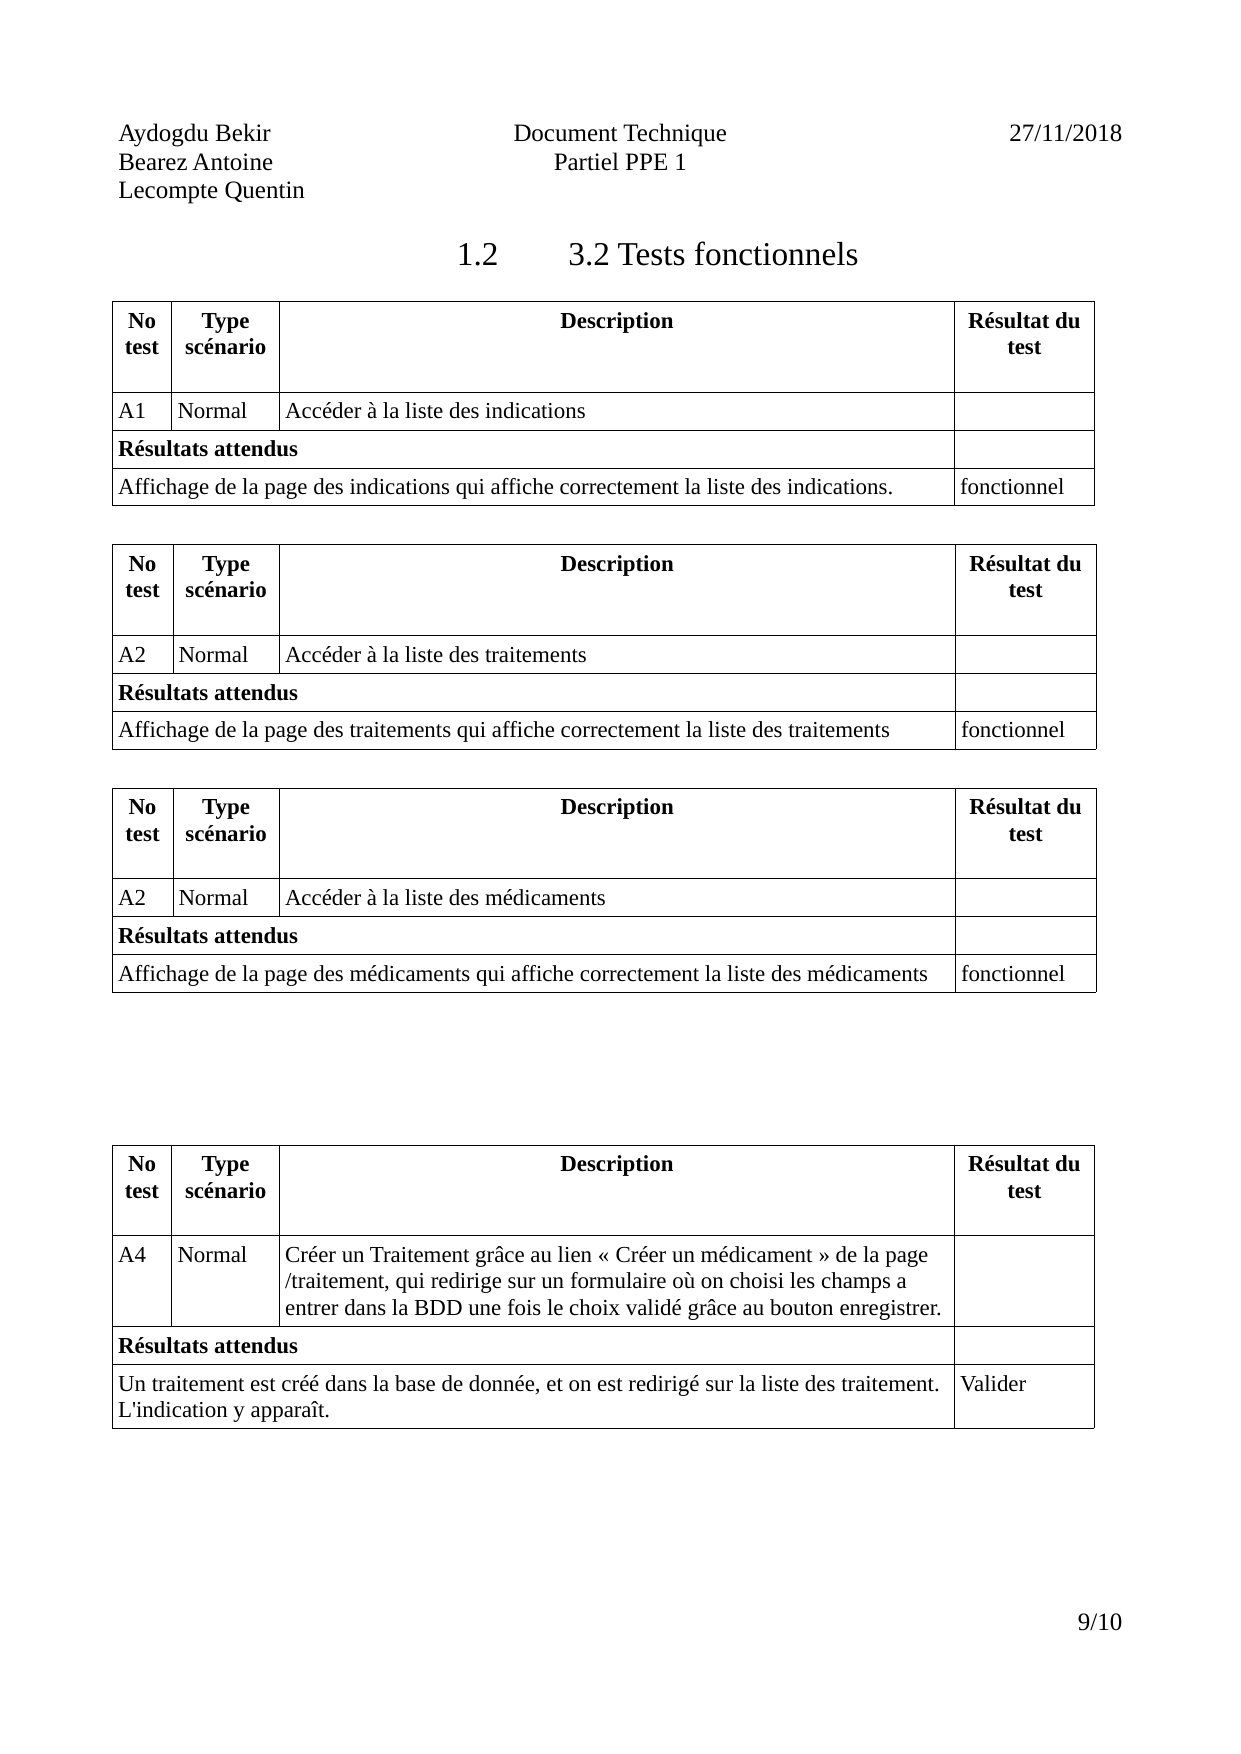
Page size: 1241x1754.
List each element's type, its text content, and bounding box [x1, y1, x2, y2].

table_cell Valider [955, 1365, 1094, 1428]
table_header Résultat du test [955, 302, 1094, 392]
table_cell [956, 917, 1096, 954]
table_cell Affichage de la page des médicaments qui affiche correctement la liste des médicaments [113, 955, 955, 992]
table_cell A2 [113, 879, 173, 916]
table_header No test [113, 789, 173, 878]
table_cell Normal [172, 1236, 279, 1326]
table_cell Accéder à la liste des traitements [280, 636, 955, 673]
table_cell fonctionnel [955, 469, 1094, 505]
table_cell A2 [113, 636, 173, 673]
table_cell Affichage de la page des indications qui affiche correctement la liste des indications. [113, 469, 954, 505]
table_header Description [280, 545, 955, 635]
table_header Résultat du test [956, 545, 1096, 635]
table_cell [955, 431, 1094, 467]
table_cell [955, 393, 1094, 429]
table_cell [956, 674, 1096, 711]
table_cell [956, 636, 1096, 673]
table_cell Affichage de la page des traitements qui affiche correctement la liste des traitements [113, 712, 955, 749]
table_header No test [113, 302, 171, 392]
table_header No test [113, 1146, 171, 1235]
table_cell Accéder à la liste des médicaments [280, 879, 955, 916]
table_cell fonctionnel [956, 712, 1096, 749]
table_cell Résultats attendus [113, 431, 954, 467]
table_cell Résultats attendus [113, 1327, 954, 1364]
table_cell Normal [174, 879, 279, 916]
table_header Type scénario [174, 789, 279, 878]
table_cell Normal [174, 636, 279, 673]
table_header Description [280, 1146, 954, 1235]
table_cell Résultats attendus [113, 674, 955, 711]
table_cell A1 [113, 393, 171, 429]
table_cell Créer un Traitement grâce au lien « Créer un médicament » de la page /traitement, qui redirige sur un formulaire où on choisi les champs a entrer dans la BDD une fois le choix validé grâce au bouton enregistrer. [280, 1236, 954, 1326]
list 3.2 Tests fonctionnels [193, 234, 1122, 272]
table_header Type scénario [174, 545, 279, 635]
table_header Résultat du test [956, 789, 1096, 878]
table_header Résultat du test [955, 1146, 1094, 1235]
table_header No test [113, 545, 173, 635]
table_header Type scénario [172, 302, 279, 392]
table_cell Normal [172, 393, 279, 429]
table_cell fonctionnel [956, 955, 1096, 992]
table_cell [956, 879, 1096, 916]
table_cell Accéder à la liste des indications [280, 393, 954, 429]
table_cell Résultats attendus [113, 917, 955, 954]
table_cell [955, 1236, 1094, 1326]
table_header Type scénario [172, 1146, 279, 1235]
table_header Description [280, 789, 955, 878]
table_cell A4 [113, 1236, 171, 1326]
table_cell Un traitement est créé dans la base de donnée, et on est redirigé sur la liste des traitement. L'indication y apparaît. [113, 1365, 954, 1428]
table_cell [955, 1327, 1094, 1364]
table_header Description [280, 302, 954, 392]
